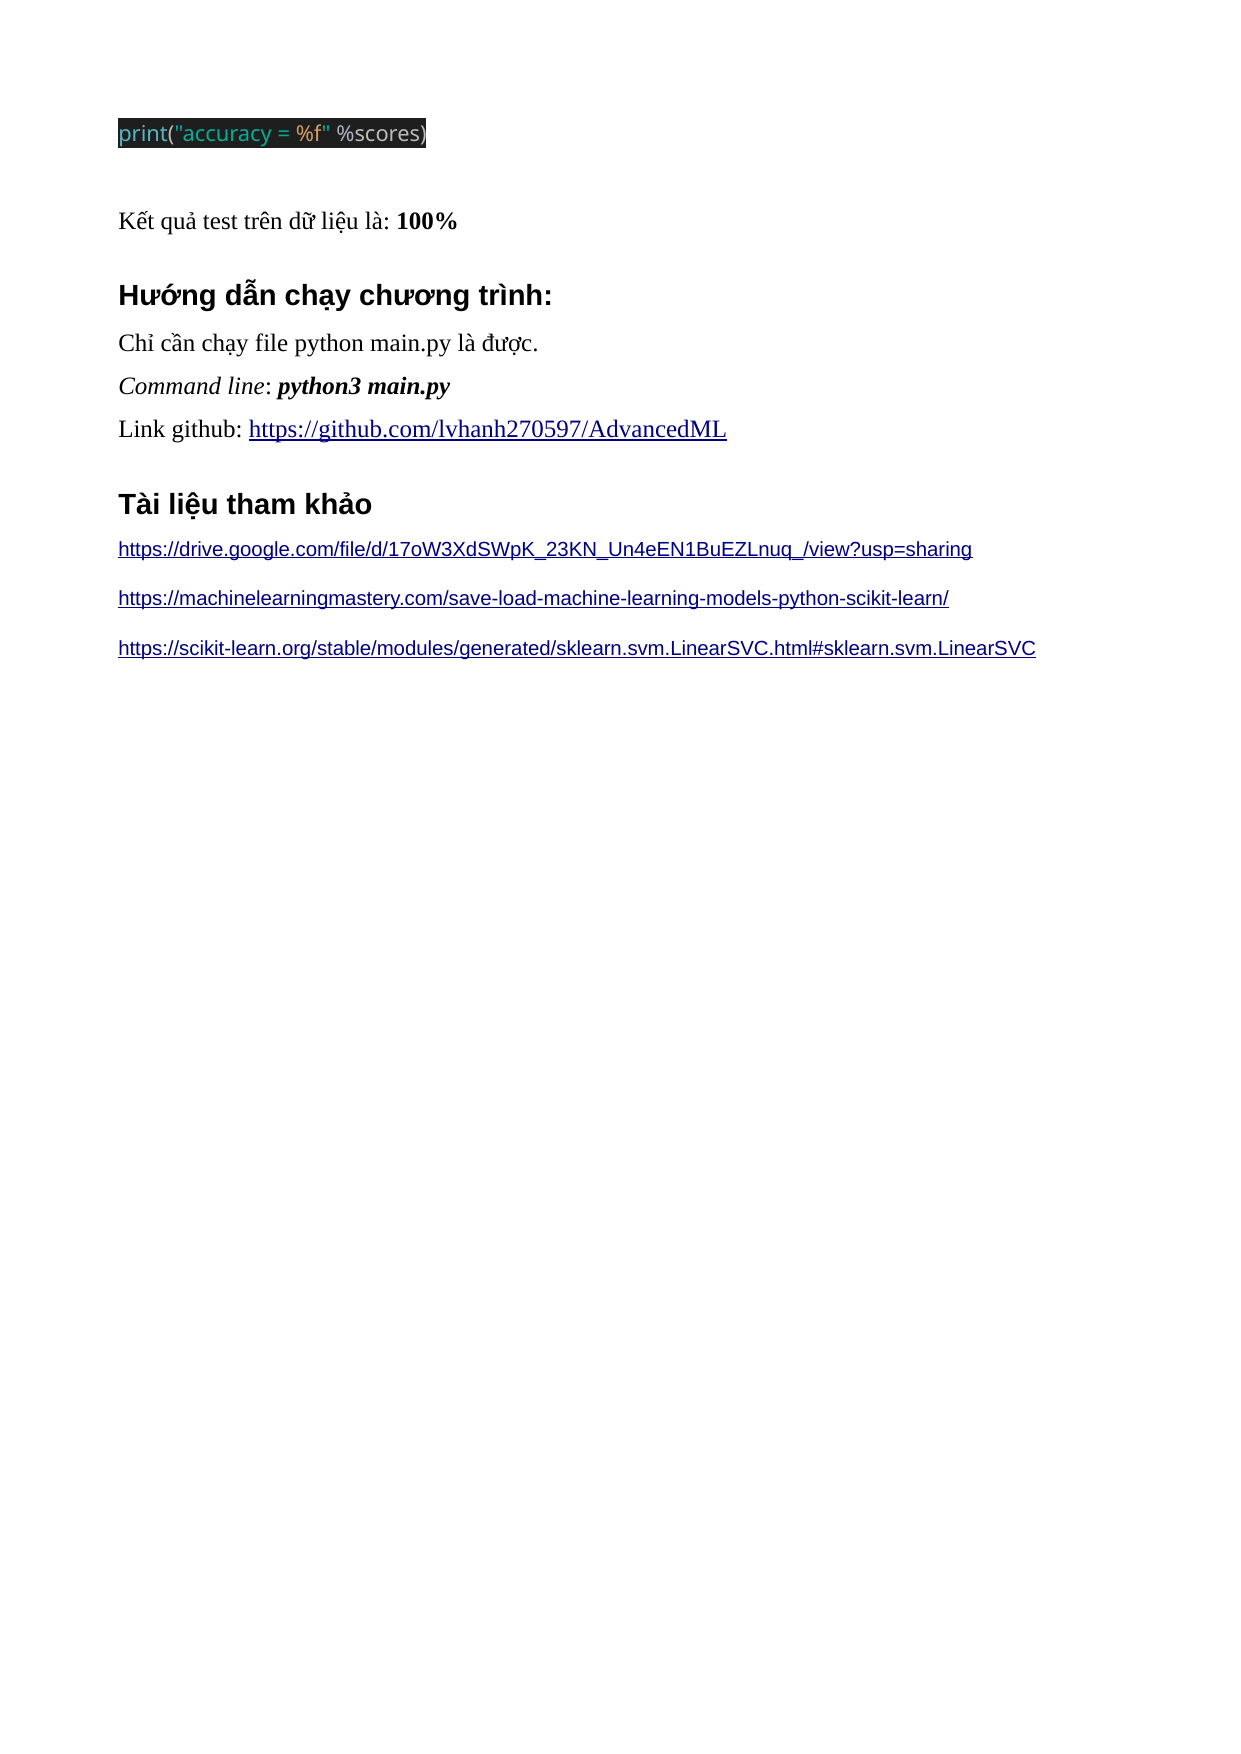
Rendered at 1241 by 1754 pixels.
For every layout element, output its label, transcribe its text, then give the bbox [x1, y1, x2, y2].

subtitle Tài liệu tham khảo [118, 487, 1122, 520]
text print("accuracy = %f" %scores) [118, 118, 1122, 148]
subtitle Hướng dẫn chạy chương trình: [118, 278, 1122, 312]
text Command line: python3 main.py [118, 371, 1122, 400]
text https://drive.google.com/file/d/17oW3XdSWpK_23KN_Un4eEN1BuEZLnuq_/view?usp=sharing [118, 537, 1122, 560]
text Chỉ cần chạy file python main.py là được. [118, 328, 1122, 357]
text https://scikit-learn.org/stable/modules/generated/sklearn.svm.LinearSVC.html#sklearn.svm.LinearSVC [118, 636, 1122, 659]
text Link github: https://github.com/lvhanh270597/AdvancedML [118, 414, 1122, 443]
text Kết quả test trên dữ liệu là: 100% [118, 206, 1122, 235]
text https://machinelearningmastery.com/save-load-machine-learning-models-python-scikit-learn/ [118, 587, 1122, 610]
